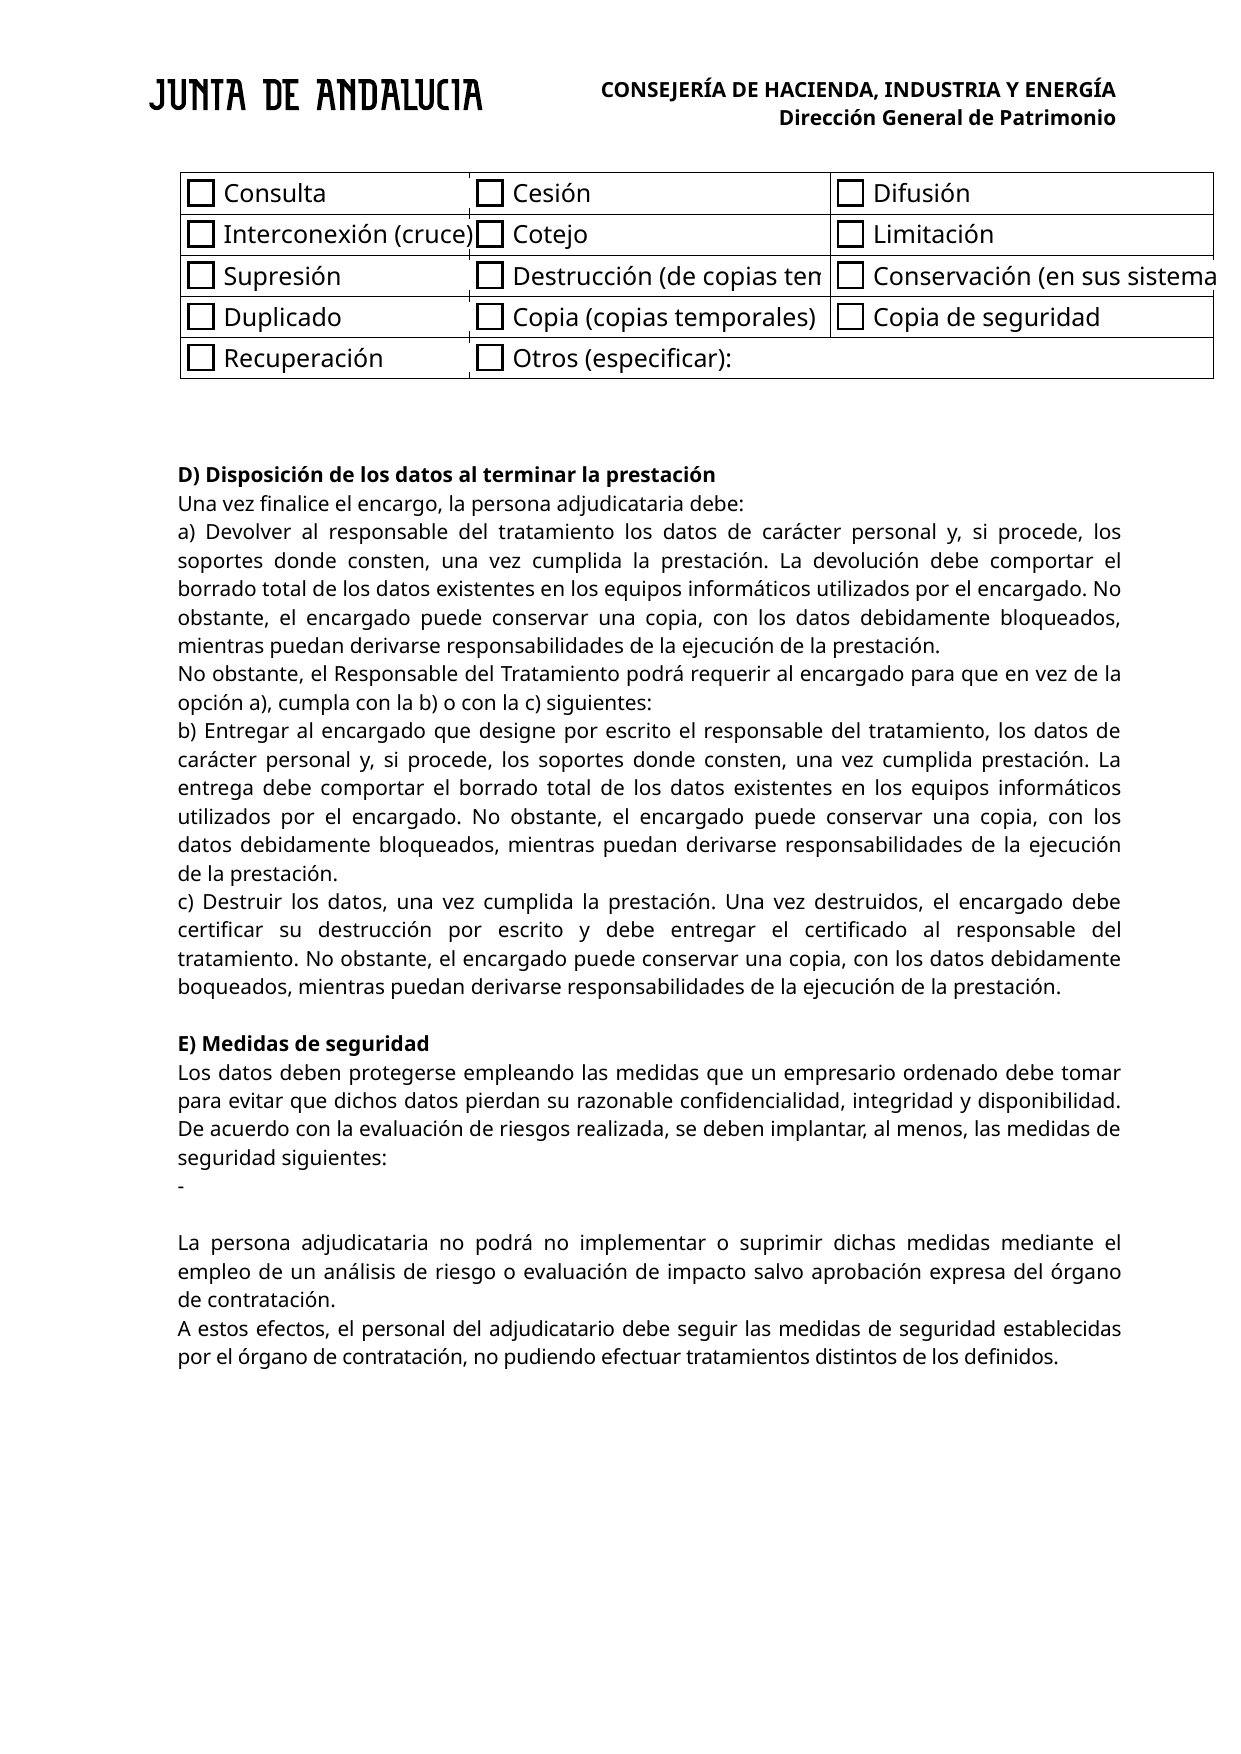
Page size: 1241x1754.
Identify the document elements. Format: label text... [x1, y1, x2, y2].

table_cell [831, 256, 1213, 296]
text Los datos deben protegerse empleando las medidas que un empresario ordenado debe tomar para evitar que dichos datos pierdan su razonable confidencialidad, integridad y disponibilidad. De acuerdo con la evaluación de riesgos realizada, se deben implantar, al menos, las medidas de seguridad siguientes: [177, 1058, 1122, 1171]
text No obstante, el Responsable del Tratamiento podrá requerir al encargado para que en vez de la opción a), cumpla con la b) o con la c) siguientes: [177, 659, 1122, 716]
text c) Destruir los datos, una vez cumplida la prestación. Una vez destruidos, el encargado debe certificar su destrucción por escrito y debe entregar el certificado al responsable del tratamiento. No obstante, el encargado puede conservar una copia, con los datos debidamente boqueados, mientras puedan derivarse responsabilidades de la ejecución de la prestación. [177, 887, 1122, 1001]
table_cell [470, 173, 830, 213]
table_cell [470, 256, 830, 296]
text E) Medidas de seguridad [177, 1029, 1122, 1058]
table_cell [181, 297, 469, 337]
table_cell [470, 338, 1213, 378]
table_cell [831, 297, 1213, 337]
table_cell [470, 215, 830, 254]
table_cell [470, 297, 830, 337]
table_cell [831, 215, 1213, 254]
text La persona adjudicataria no podrá no implementar o suprimir dichas medidas mediante el empleo de un análisis de riesgo o evaluación de impacto salvo aprobación expresa del órgano de contratación. [177, 1228, 1122, 1314]
table_cell [181, 173, 469, 213]
text - [177, 1171, 1122, 1200]
text D) Disposición de los datos al terminar la prestación [177, 461, 1122, 489]
table_cell [181, 256, 469, 296]
text b) Entregar al encargado que designe por escrito el responsable del tratamiento, los datos de carácter personal y, si procede, los soportes donde consten, una vez cumplida prestación. La entrega debe comportar el borrado total de los datos existentes en los equipos informáticos utilizados por el encargado. No obstante, el encargado puede conservar una copia, con los datos debidamente bloqueados, mientras puedan derivarse responsabilidades de la ejecución de la prestación. [177, 716, 1122, 887]
table_cell [181, 338, 469, 378]
table_cell [831, 173, 1213, 213]
text a) Devolver al responsable del tratamiento los datos de carácter personal y, si procede, los soportes donde consten, una vez cumplida la prestación. La devolución debe comportar el borrado total de los datos existentes en los equipos informáticos utilizados por el encargado. No obstante, el encargado puede conservar una copia, con los datos debidamente bloqueados, mientras puedan derivarse responsabilidades de la ejecución de la prestación. [177, 517, 1122, 659]
table_cell [181, 215, 469, 254]
text A estos efectos, el personal del adjudicatario debe seguir las medidas de seguridad establecidas por el órgano de contratación, no pudiendo efectuar tratamientos distintos de los definidos. [177, 1314, 1122, 1371]
text Una vez finalice el encargo, la persona adjudicataria debe: [177, 489, 1122, 517]
